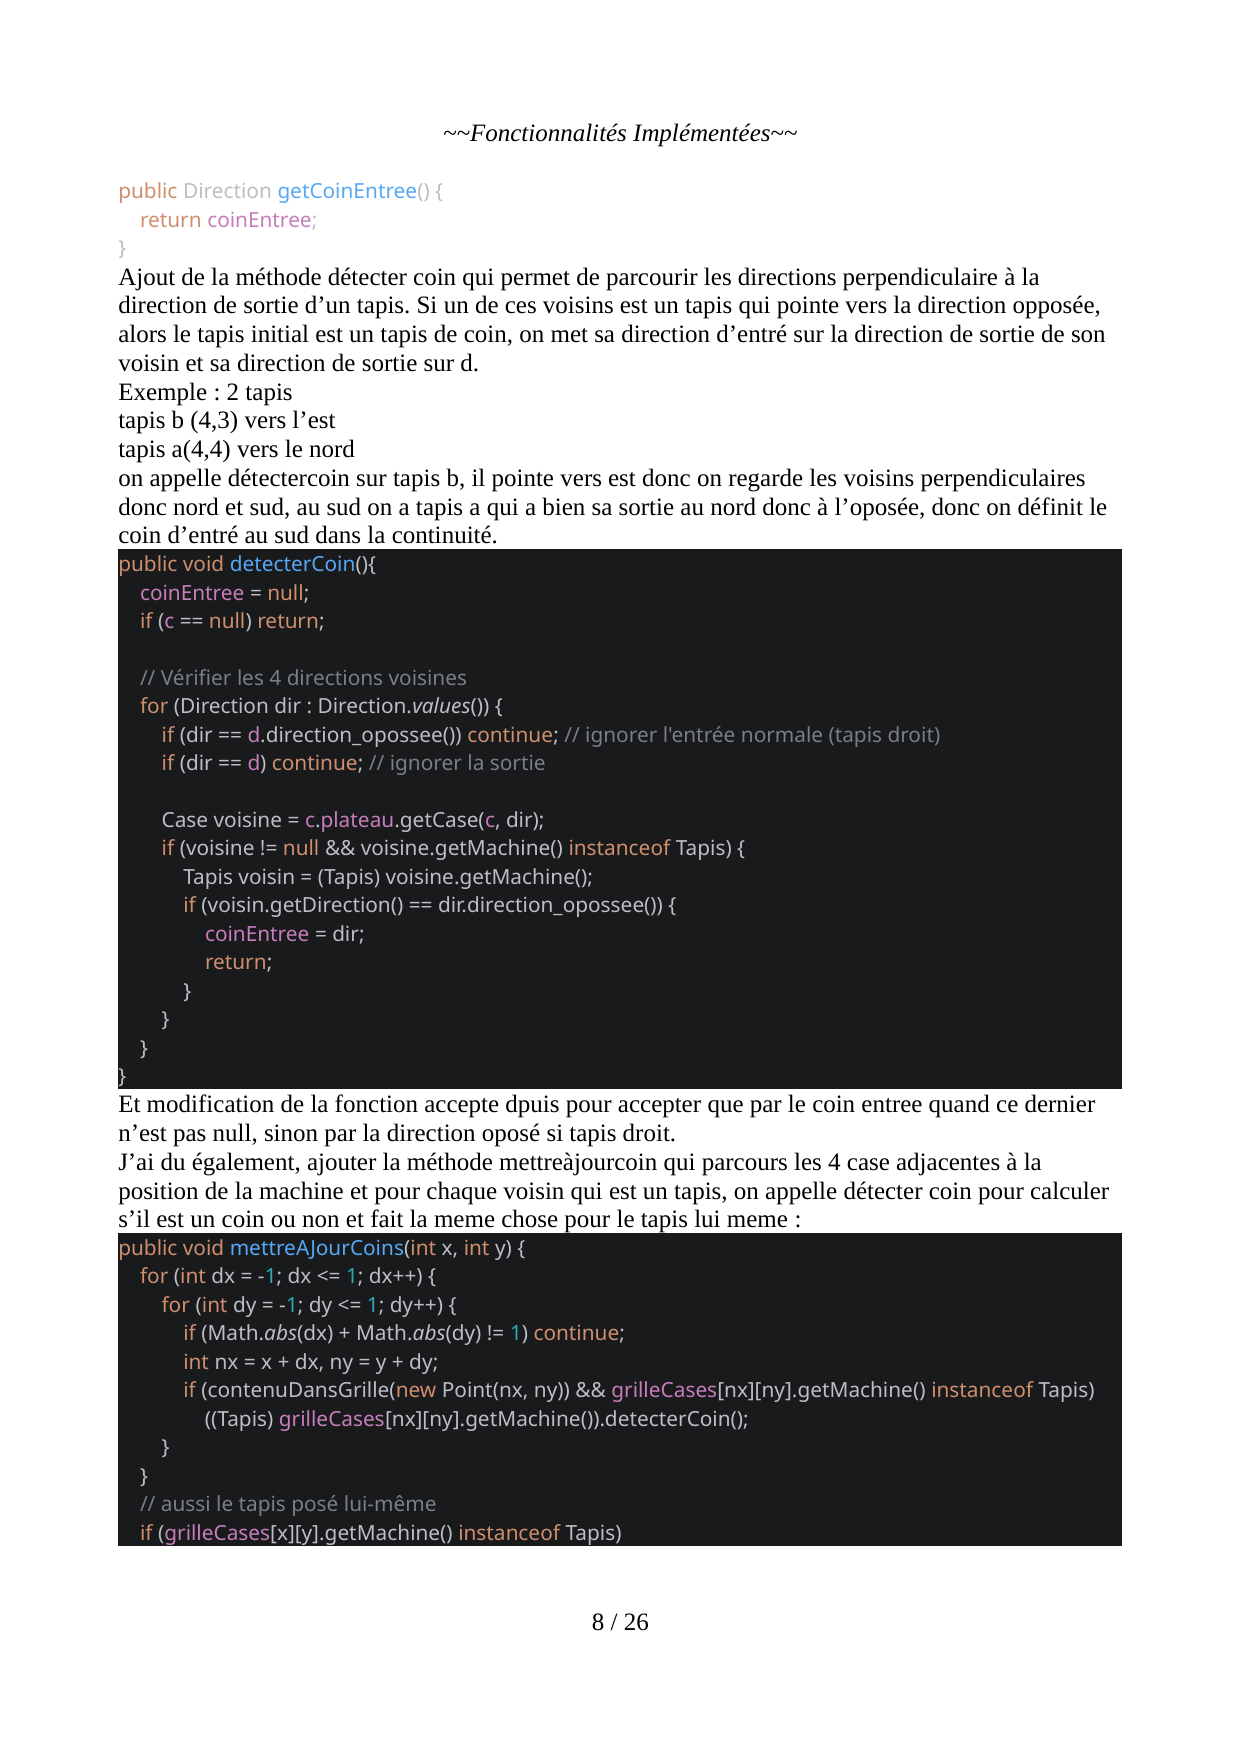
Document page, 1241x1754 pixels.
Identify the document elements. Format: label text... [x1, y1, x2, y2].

text public void detecterCoin(){ coinEntree = null; if (c == null) return; // Vérifier les 4 directions voisines for (Direction dir : Direction.values()) { if (dir == d.direction_opossee()) continue; // ignorer l'entrée normale (tapis droit) if (dir == d) continue; // ignorer la sortie Case voisine = c.plateau.getCase(c, dir); if (voisine != null && voisine.getMachine() instanceof Tapis) { Tapis voisin = (Tapis) voisine.getMachine(); if (voisin.getDirection() == dir.direction_opossee()) { coinEntree = dir; return; } } } } [118, 549, 1122, 1089]
text tapis a(4,4) vers le nord [118, 434, 1122, 463]
text on appelle détectercoin sur tapis b, il pointe vers est donc on regarde les voisins perpendiculaires donc nord et sud, au sud on a tapis a qui a bien sa sortie au nord donc à l’oposée, donc on définit le coin d’entré au sud dans la continuité. [118, 463, 1122, 549]
text J’ai du également, ajouter la méthode mettreàjourcoin qui parcours les 4 case adjacentes à la position de la machine et pour chaque voisin qui est un tapis, on appelle détecter coin pour calculer s’il est un coin ou non et fait la meme chose pour le tapis lui meme : [118, 1147, 1122, 1233]
text tapis b (4,3) vers l’est [118, 405, 1122, 434]
text Et modification de la fonction accepte dpuis pour accepter que par le coin entree quand ce dernier n’est pas null, sinon par la direction oposé si tapis droit. [118, 1089, 1122, 1147]
text public void mettreAJourCoins(int x, int y) { for (int dx = -1; dx <= 1; dx++) { for (int dy = -1; dy <= 1; dy++) { if (Math.abs(dx) + Math.abs(dy) != 1) continue; int nx = x + dx, ny = y + dy; if (contenuDansGrille(new Point(nx, ny)) && grilleCases[nx][ny].getMachine() instanceof Tapis) ((Tapis) grilleCases[nx][ny].getMachine()).detecterCoin(); } } // aussi le tapis posé lui-même if (grilleCases[x][y].getMachine() instanceof Tapis) [118, 1233, 1122, 1546]
text public Direction getCoinEntree() { return coinEntree; } [118, 176, 1122, 262]
text Exemple : 2 tapis [118, 377, 1122, 405]
text Ajout de la méthode détecter coin qui permet de parcourir les directions perpendiculaire à la direction de sortie d’un tapis. Si un de ces voisins est un tapis qui pointe vers la direction opposée, alors le tapis initial est un tapis de coin, on met sa direction d’entré sur la direction de sortie de son voisin et sa direction de sortie sur d. [118, 262, 1122, 377]
